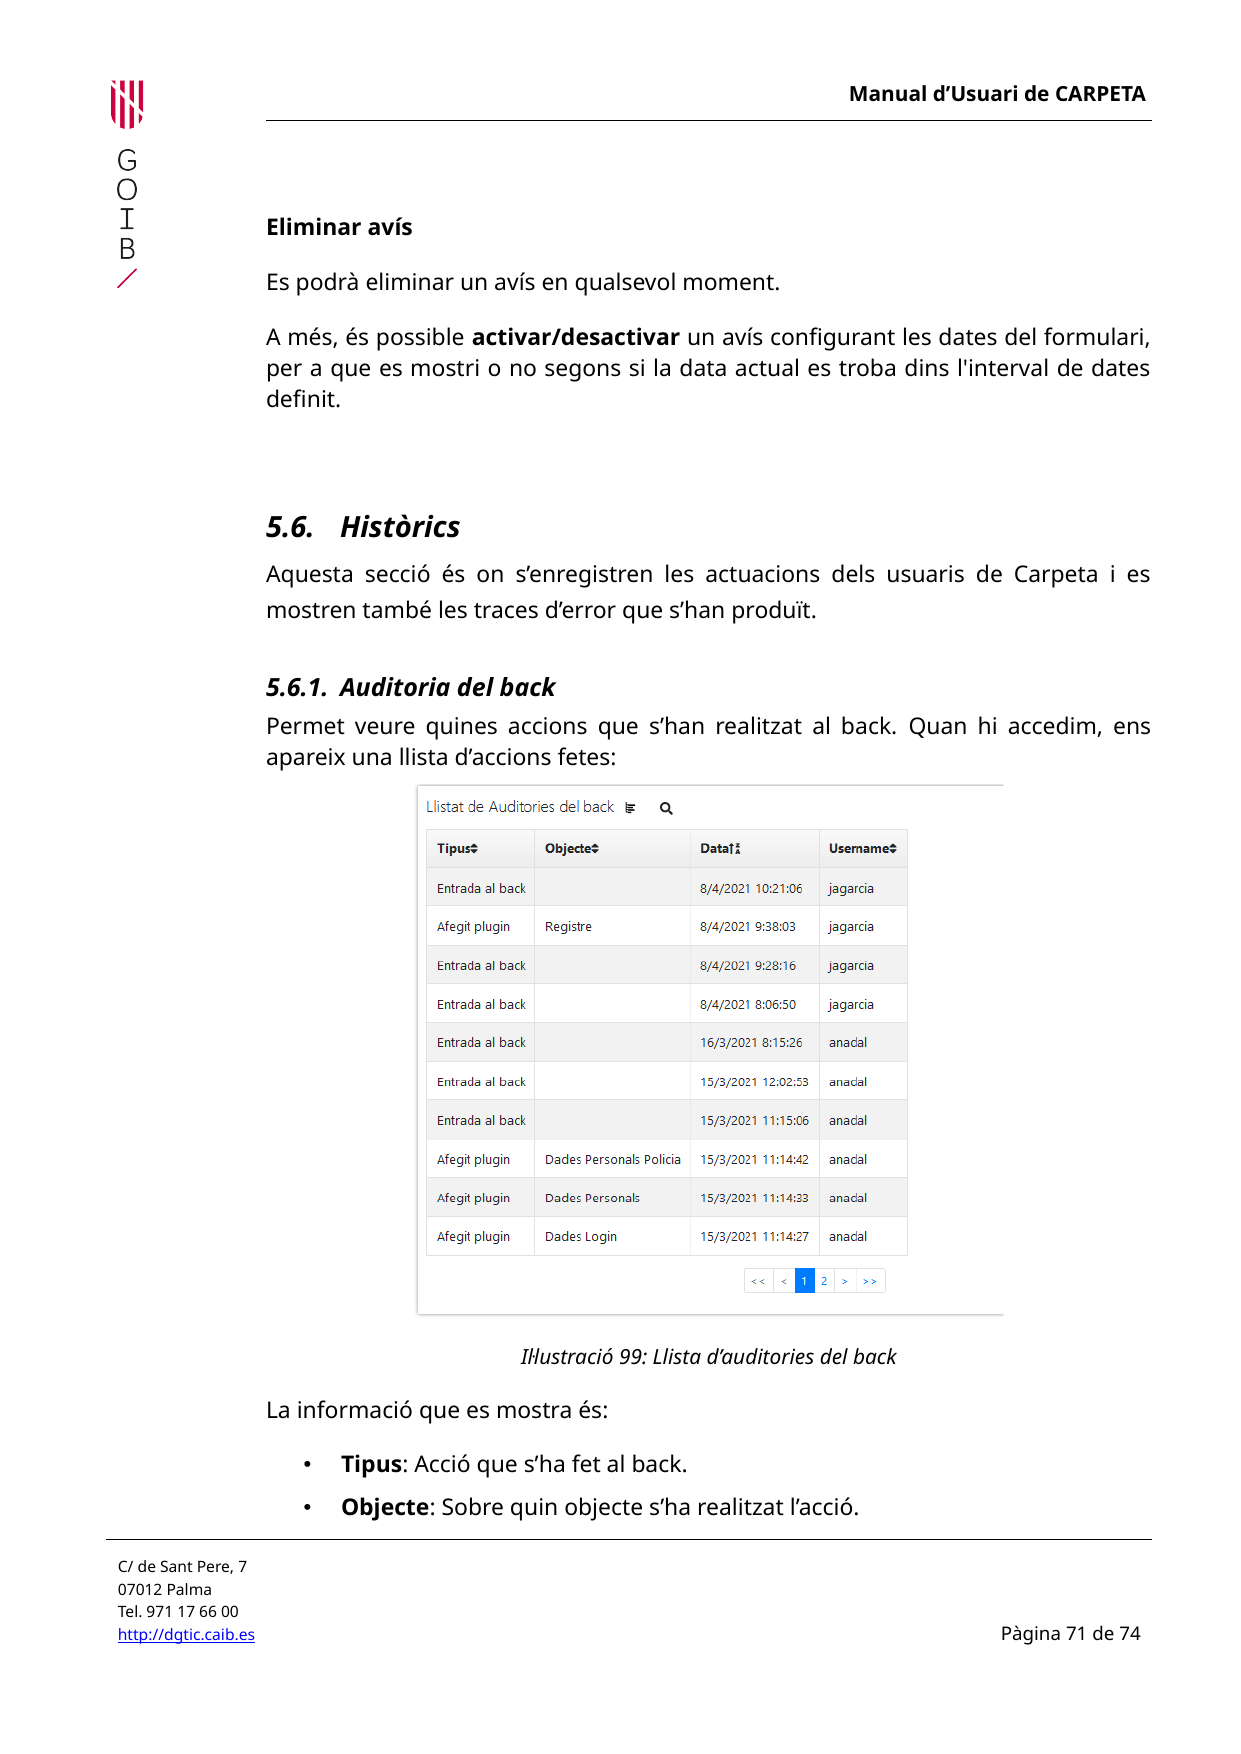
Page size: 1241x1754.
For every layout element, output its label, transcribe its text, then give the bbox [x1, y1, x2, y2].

list Es podrà eliminar un avís en qualsevol moment. [266, 266, 1152, 297]
picture [82, 57, 172, 319]
list A més, és possible activar/desactivar un avís configurant les dates del formulari, per a que es mostri o no segons si la data actual es troba dins l'interval de dates definit. [266, 321, 1152, 414]
text Permet veure quines accions que s’han realitzat al back. Quan hi accedim, ens apareix una llista d’accions fetes: [266, 710, 1152, 773]
list Eliminar avís [266, 211, 1152, 242]
list Objecte: Sobre quin objecte s’ha realitzat l’acció. [303, 1491, 1152, 1522]
list Tipus: Acció que s’ha fet al back. [303, 1448, 1152, 1479]
picture [414, 784, 1004, 1318]
subtitle Històrics [266, 506, 1152, 546]
text Aquesta secció és on s’enregistren les actuacions dels usuaris de Carpeta i es mostren també les traces d’error que s’han produït. [266, 558, 1152, 626]
text Il·lustració 99: Llista d’auditories del back [266, 1318, 1152, 1370]
subtitle Auditoria del back [266, 670, 1152, 704]
text La informació que es mostra és: [266, 1394, 1152, 1426]
